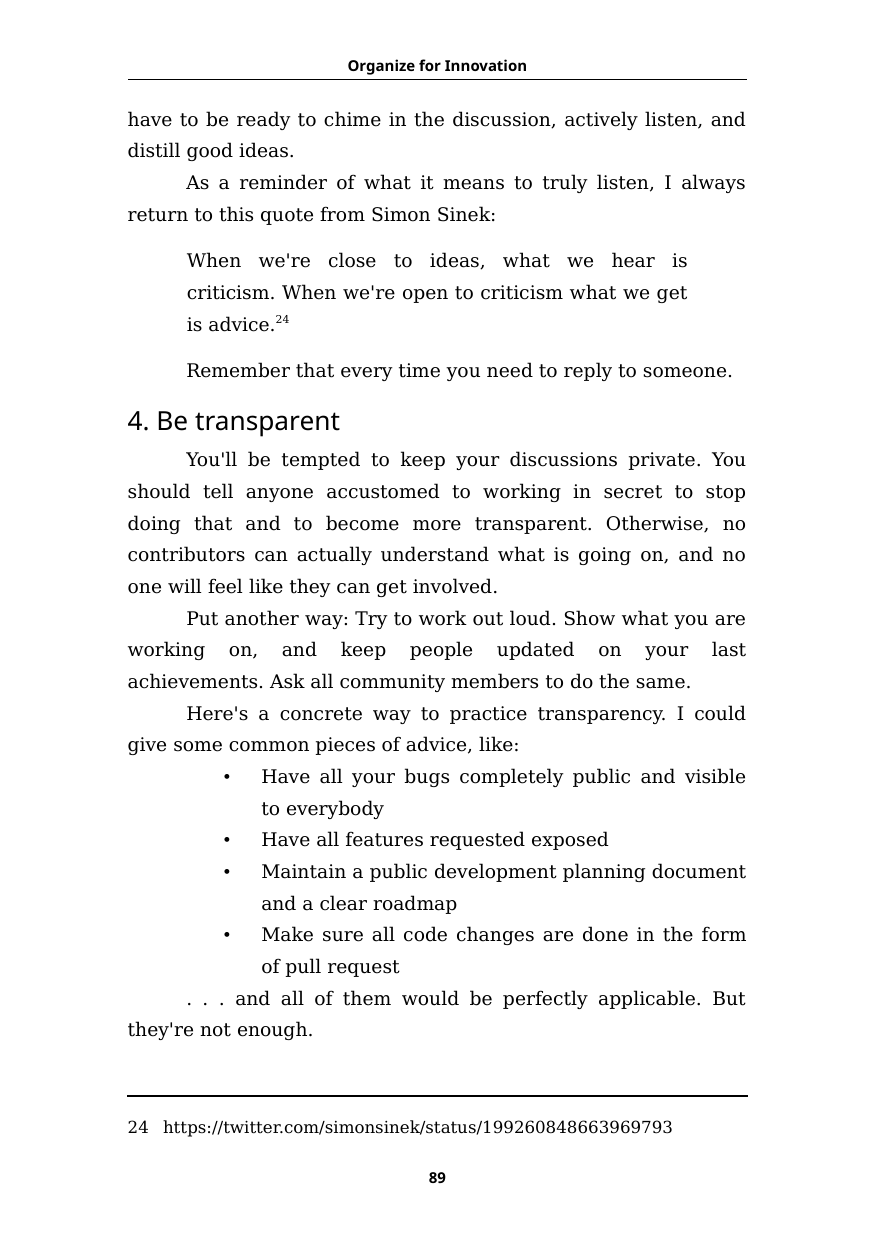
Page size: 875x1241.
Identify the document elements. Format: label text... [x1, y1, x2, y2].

list Have all your bugs completely public and visible to everybody [223, 766, 747, 820]
text have to be ready to chime in the discussion, actively listen, and distill good ideas. [127, 109, 747, 162]
list Have all features requested exposed [223, 829, 747, 851]
text As a reminder of what it means to truly listen, I always return to this quote from Simon Sinek: [127, 172, 747, 226]
text Remember that every time you need to reply to someone. [127, 360, 747, 382]
text When we're close to ideas, what we hear is criticism. When we're open to criticism what we get is advice. [187, 250, 688, 336]
subtitle 4. Be transparent [127, 407, 747, 437]
list Make sure all code changes are done in the form of pull request [223, 924, 747, 978]
list Maintain a public development planning document and a clear roadmap [223, 861, 747, 915]
text Here's a concrete way to practice transparency. I could give some common pieces of advice, like: [127, 703, 747, 756]
text Put another way: Try to work out loud. Show what you are working on, and keep people updated on your last achievements. Ask all community members to do the same. [127, 608, 747, 693]
text You'll be tempted to keep your discussions private. You should tell anyone accustomed to working in secret to stop doing that and to become more transparent. Otherwise, no contributors can actually understand what is going on, and no one will feel like they can get involved. [127, 449, 747, 598]
text . . . and all of them would be perfectly applicable. But they're not enough. [127, 988, 747, 1041]
text https://twitter.com/simonsinek/status/199260848663969793 [127, 1118, 747, 1138]
